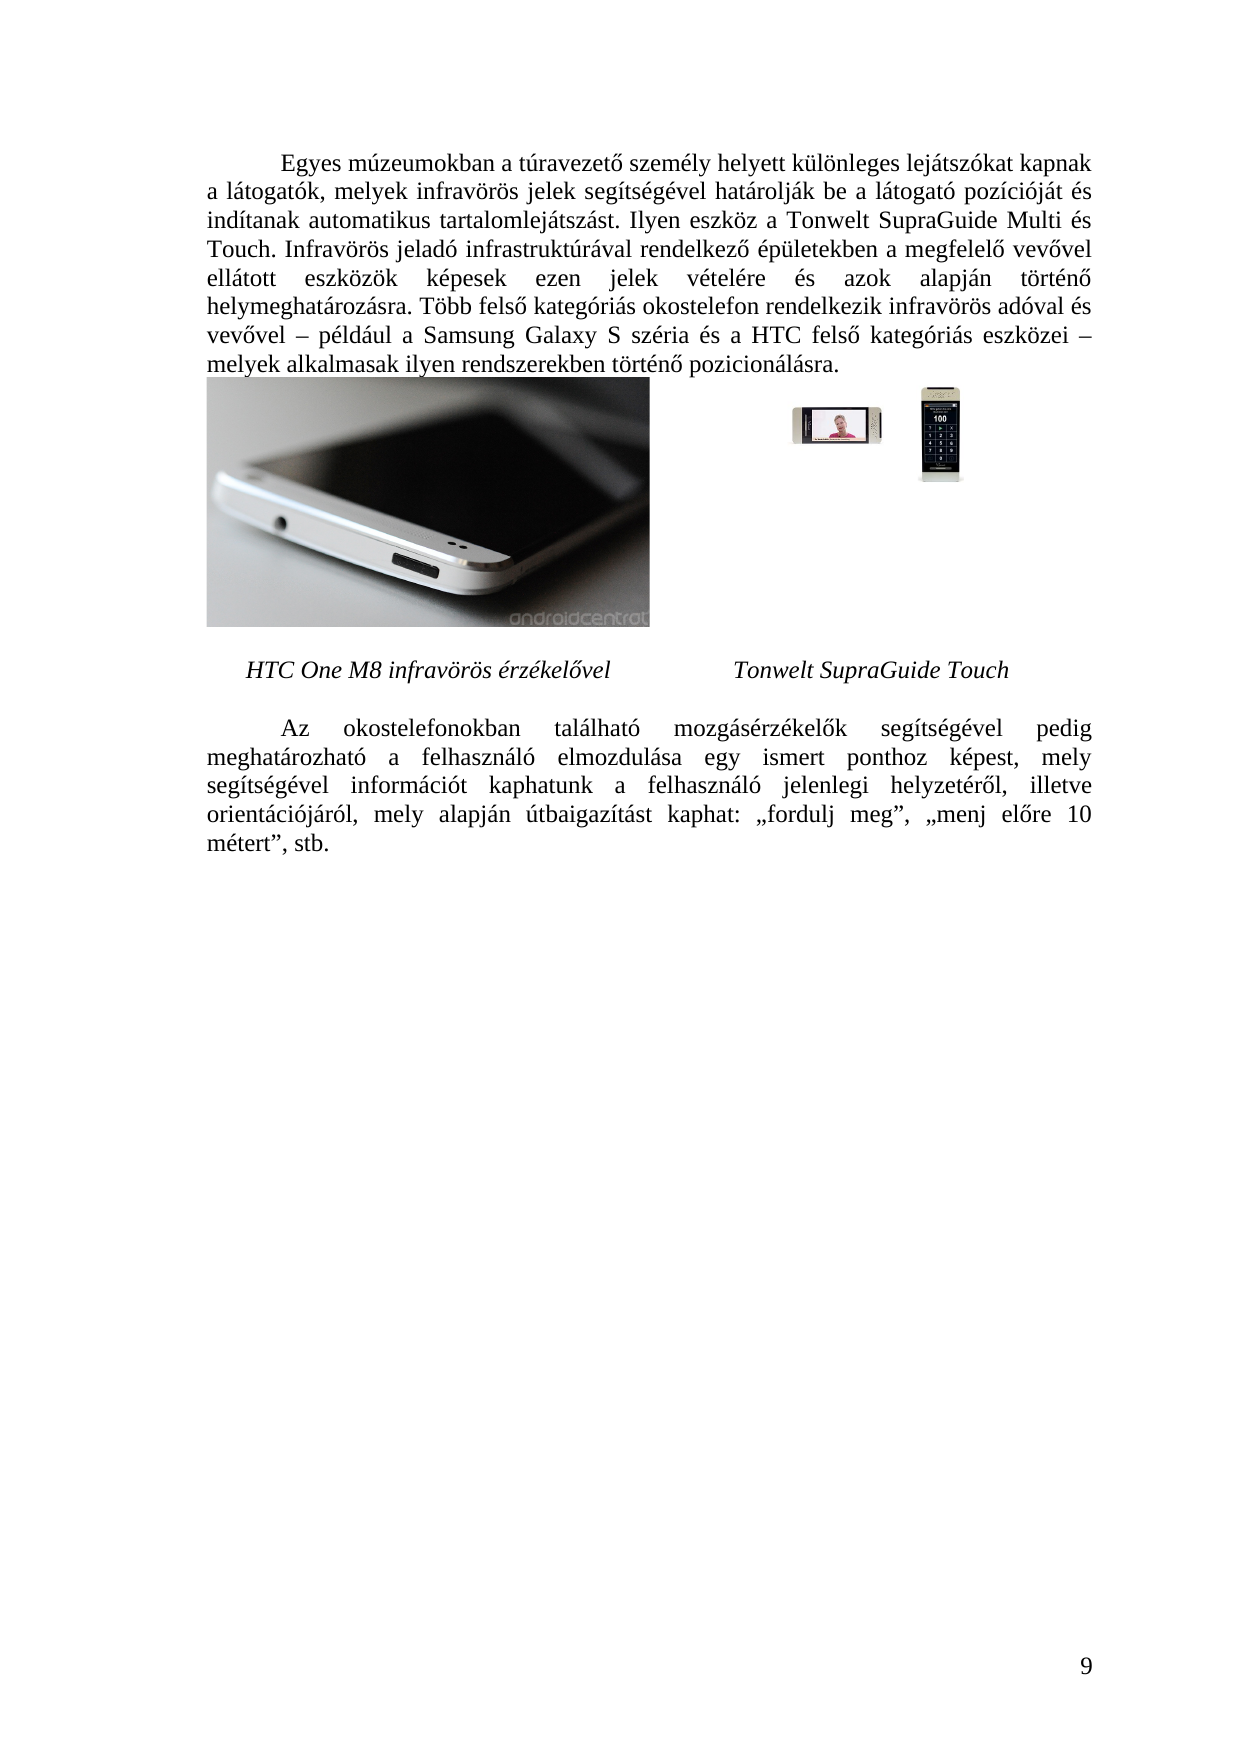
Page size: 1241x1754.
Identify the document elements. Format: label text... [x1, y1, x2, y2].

table_cell HTC One M8 infravörös érzékelővel [207, 655, 649, 684]
text Egyes múzeumokban a túravezető személy helyett különleges lejátszókat kapnak a látogatók, melyek infravörös jelek segítségével határolják be a látogató pozícióját és indítanak automatikus tartalomlejátszást. Ilyen eszköz a Tonwelt SupraGuide Multi és Touch. Infravörös jeladó infrastruktúrával rendelkező épületekben a megfelelő vevővel ellátott eszközök képesek ezen jelek vételére és azok alapján történő helymeghatározásra. Több felső kategóriás okostelefon rendelkezik infravörös adóval és vevővel – például a Samsung Galaxy S széria és a HTC felső kategóriás eszközei – melyek alkalmasak ilyen rendszerekben történő pozicionálásra. [207, 148, 1093, 378]
picture [771, 377, 972, 494]
table_header [207, 627, 649, 655]
picture [206, 377, 650, 627]
table_cell Tonwelt SupraGuide Touch [650, 655, 1093, 684]
table_header [650, 378, 1093, 655]
text Az okostelefonokban található mozgásérzékelők segítségével pedig meghatározható a felhasználó elmozdulása egy ismert ponthoz képest, mely segítségével információt kaphatunk a felhasználó jelenlegi helyzetéről, illetve orientációjáról, mely alapján útbaigazítást kaphat: „fordulj meg”, „menj előre 10 métert”, stb. [207, 713, 1093, 857]
